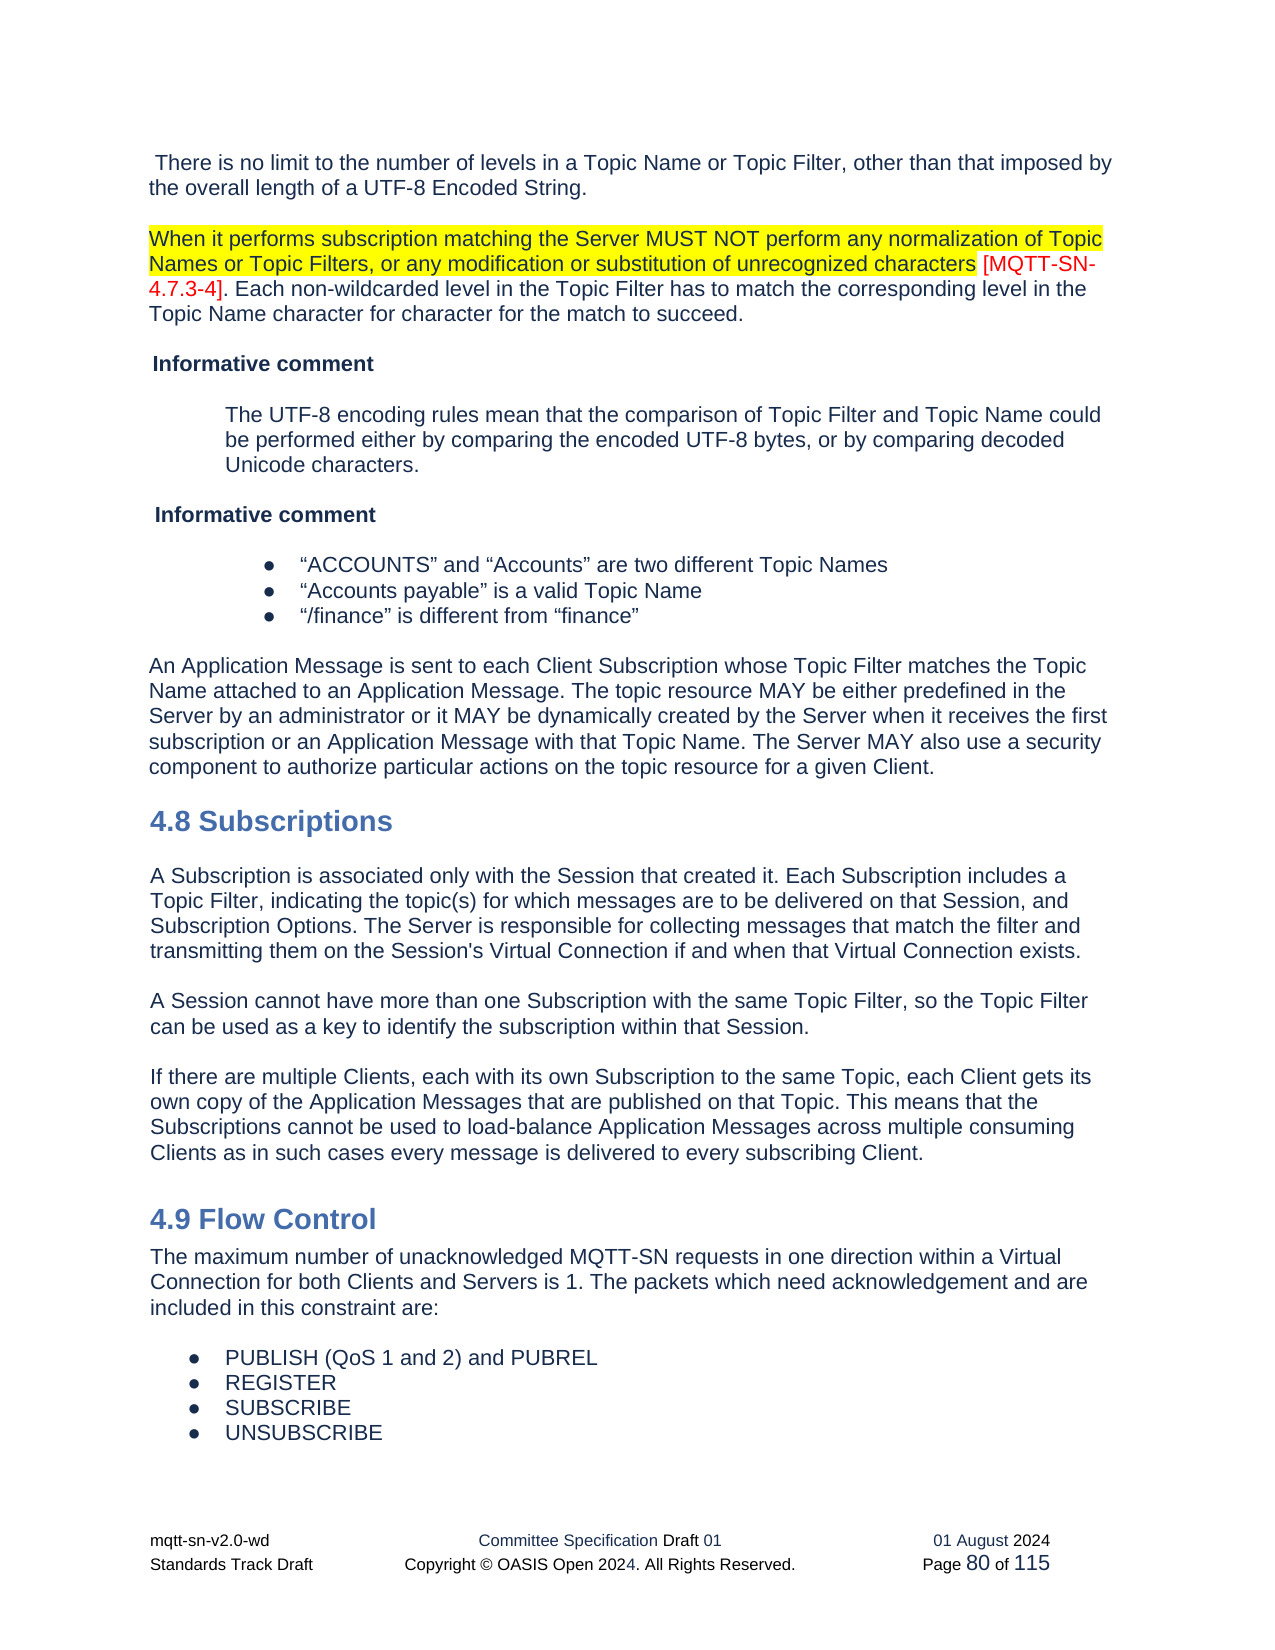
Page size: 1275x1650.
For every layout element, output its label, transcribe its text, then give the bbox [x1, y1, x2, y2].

list SUBSCRIBE [187, 1395, 1125, 1420]
text The maximum number of unacknowledged MQTT-SN requests in one direction within a Virtual Connection for both Clients and Servers is 1. The packets which need acknowledgement and are included in this constraint are: [150, 1244, 1125, 1319]
text When it performs subscription matching the Server MUST NOT perform any normalization of Topic Names or Topic Filters, or any modification or substitution of unrecognized characters [MQTT-SN-4.7.3-4]. Each non-wildcarded level in the Topic Filter has to match the corresponding level in the Topic Name character for character for the match to succeed. [148, 225, 1124, 326]
list REGISTER [187, 1370, 1125, 1395]
subtitle 4.8 Subscriptions [150, 804, 1124, 837]
text Informative comment [148, 351, 1124, 376]
list “/finance” is different from “finance” [262, 603, 1124, 628]
text Informative comment [148, 502, 1124, 527]
text A Subscription is associated only with the Session that created it. Each Subscription includes a Topic Filter, indicating the topic(s) for which messages are to be delivered on that Session, and Subscription Options. The Server is responsible for collecting messages that match the filter and transmitting them on the Session's Virtual Connection if and when that Virtual Connection exists. [150, 862, 1125, 963]
text An Application Message is sent to each Client Subscription whose Topic Filter matches the Topic Name attached to an Application Message. The topic resource MAY be either predefined in the Server by an administrator or it MAY be dynamically created by the Server when it receives the first subscription or an Application Message with that Topic Name. The Server MAY also use a security component to authorize particular actions on the topic resource for a given Client. [148, 653, 1124, 779]
list PUBLISH (QoS 1 and 2) and PUBREL [187, 1344, 1125, 1370]
list “Accounts payable” is a valid Topic Name [262, 577, 1124, 603]
text If there are multiple Clients, each with its own Subscription to the same Topic, each Client gets its own copy of the Application Messages that are published on that Topic. This means that the Subscriptions cannot be used to load-balance Application Messages across multiple consuming Clients as in such cases every message is delivered to every subscribing Client. [150, 1064, 1125, 1164]
list UNSUBSCRIBE [187, 1420, 1125, 1445]
text The UTF-8 encoding rules mean that the comparison of Topic Filter and Topic Name could be performed either by comparing the encoded UTF-8 bytes, or by comparing decoded Unicode characters. [225, 401, 1124, 477]
subtitle 4.9 Flow Control [150, 1202, 1124, 1236]
list “ACCOUNTS” and “Accounts” are two different Topic Names [262, 552, 1124, 577]
text A Session cannot have more than one Subscription with the same Topic Filter, so the Topic Filter can be used as a key to identify the subscription within that Session. [150, 988, 1125, 1039]
text There is no limit to the number of levels in a Topic Name or Topic Filter, other than that imposed by the overall length of a UTF-8 Encoded String. [148, 150, 1124, 200]
